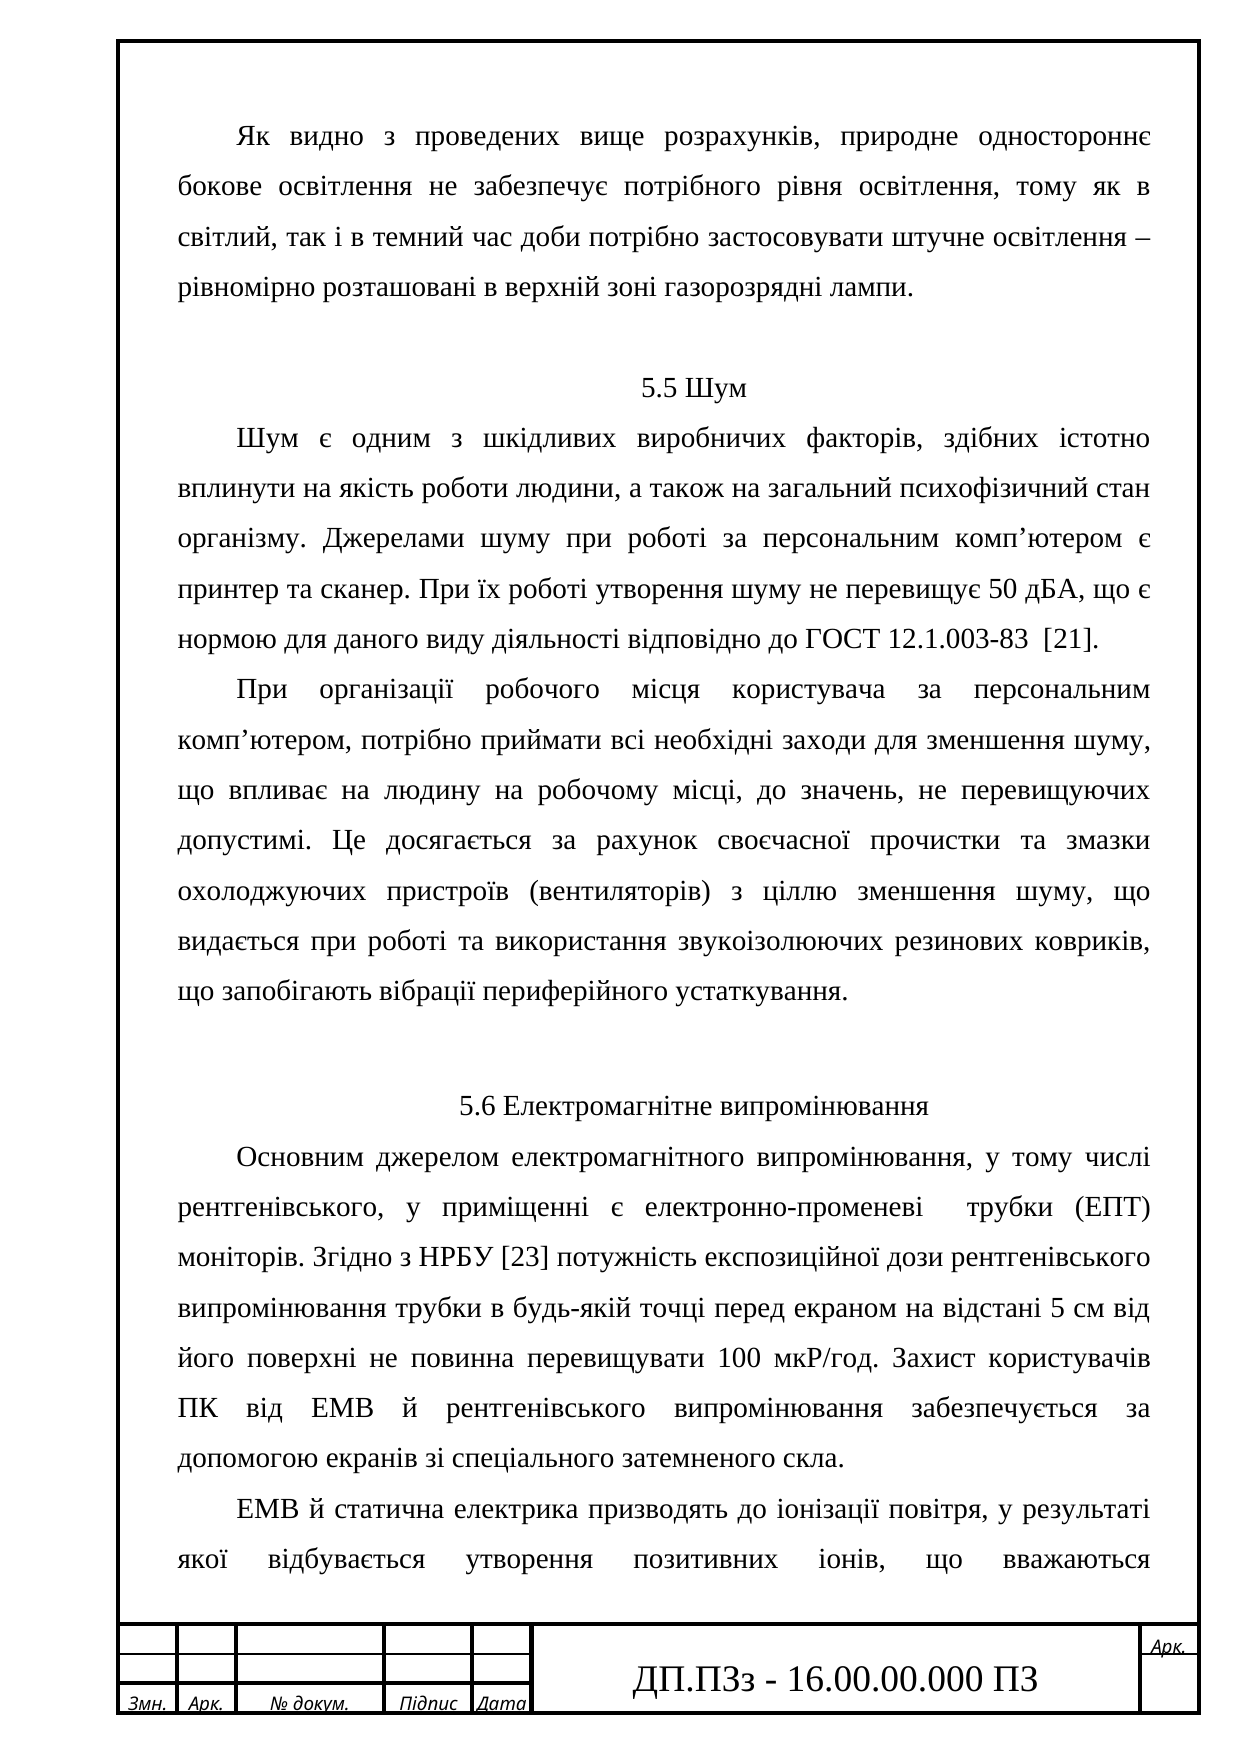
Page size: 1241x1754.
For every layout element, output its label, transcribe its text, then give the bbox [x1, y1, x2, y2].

text При організації робочого місця користувача за персональним комп’ютером, потрібно приймати всі необхідні заходи для зменшення шуму, що впливає на людину на робочому місці, до значень, не перевищуючих допустимі. Це досягається за рахунок своєчасної прочистки та змазки охолоджуючих пристроїв (вентиляторів) з ціллю зменшення шуму, що видається при роботі та використання звукоізолюючих резинових ковриків, що запобігають вібрації периферійного устаткування. [177, 672, 1152, 1007]
text 5.6 Електромагнітне випромінювання [177, 1088, 1152, 1122]
text Шум є одним з шкідливих виробничих факторів, здібних істотно вплинути на якість роботи людини, а також на загальний психофізичний стан організму. Джерелами шуму при роботі за персональним комп’ютером є принтер та сканер. При їх роботі утворення шуму не перевищує 50 дБА, що є нормою для даного виду діяльності відповідно до ГОСТ 12.1.003-83 [21]. [177, 420, 1152, 655]
text 5.5 Шум [177, 370, 1152, 403]
text Основним джерелом електромагнітного випромінювання, у тому числі рентгенівського, у приміщенні є електронно-променеві трубки (ЕПТ) моніторів. Згідно з НРБУ [23] потужність експозиційної дози рентгенівського випромінювання трубки в будь-якій точці перед екраном на відстані 5 см від його поверхні не повинна перевищувати 100 мкР/год. Захист користувачів ПК від ЕМВ й рентгенівського випромінювання забезпечується за допомогою екранів зі спеціального затемненого скла. [177, 1139, 1152, 1474]
text ЕМВ й статична електрика призводять до іонізації повітря, у результаті якої відбувається утворення позитивних іонів, що вважаються [177, 1491, 1152, 1575]
text Як видно з проведених вище розрахунків, природне одностороннє бокове освітлення не забезпечує потрібного рівня освітлення, тому як в світлий, так і в темний час доби потрібно застосовувати штучне освітлення – рівномірно розташовані в верхній зоні газорозрядні лампи. [177, 118, 1152, 303]
